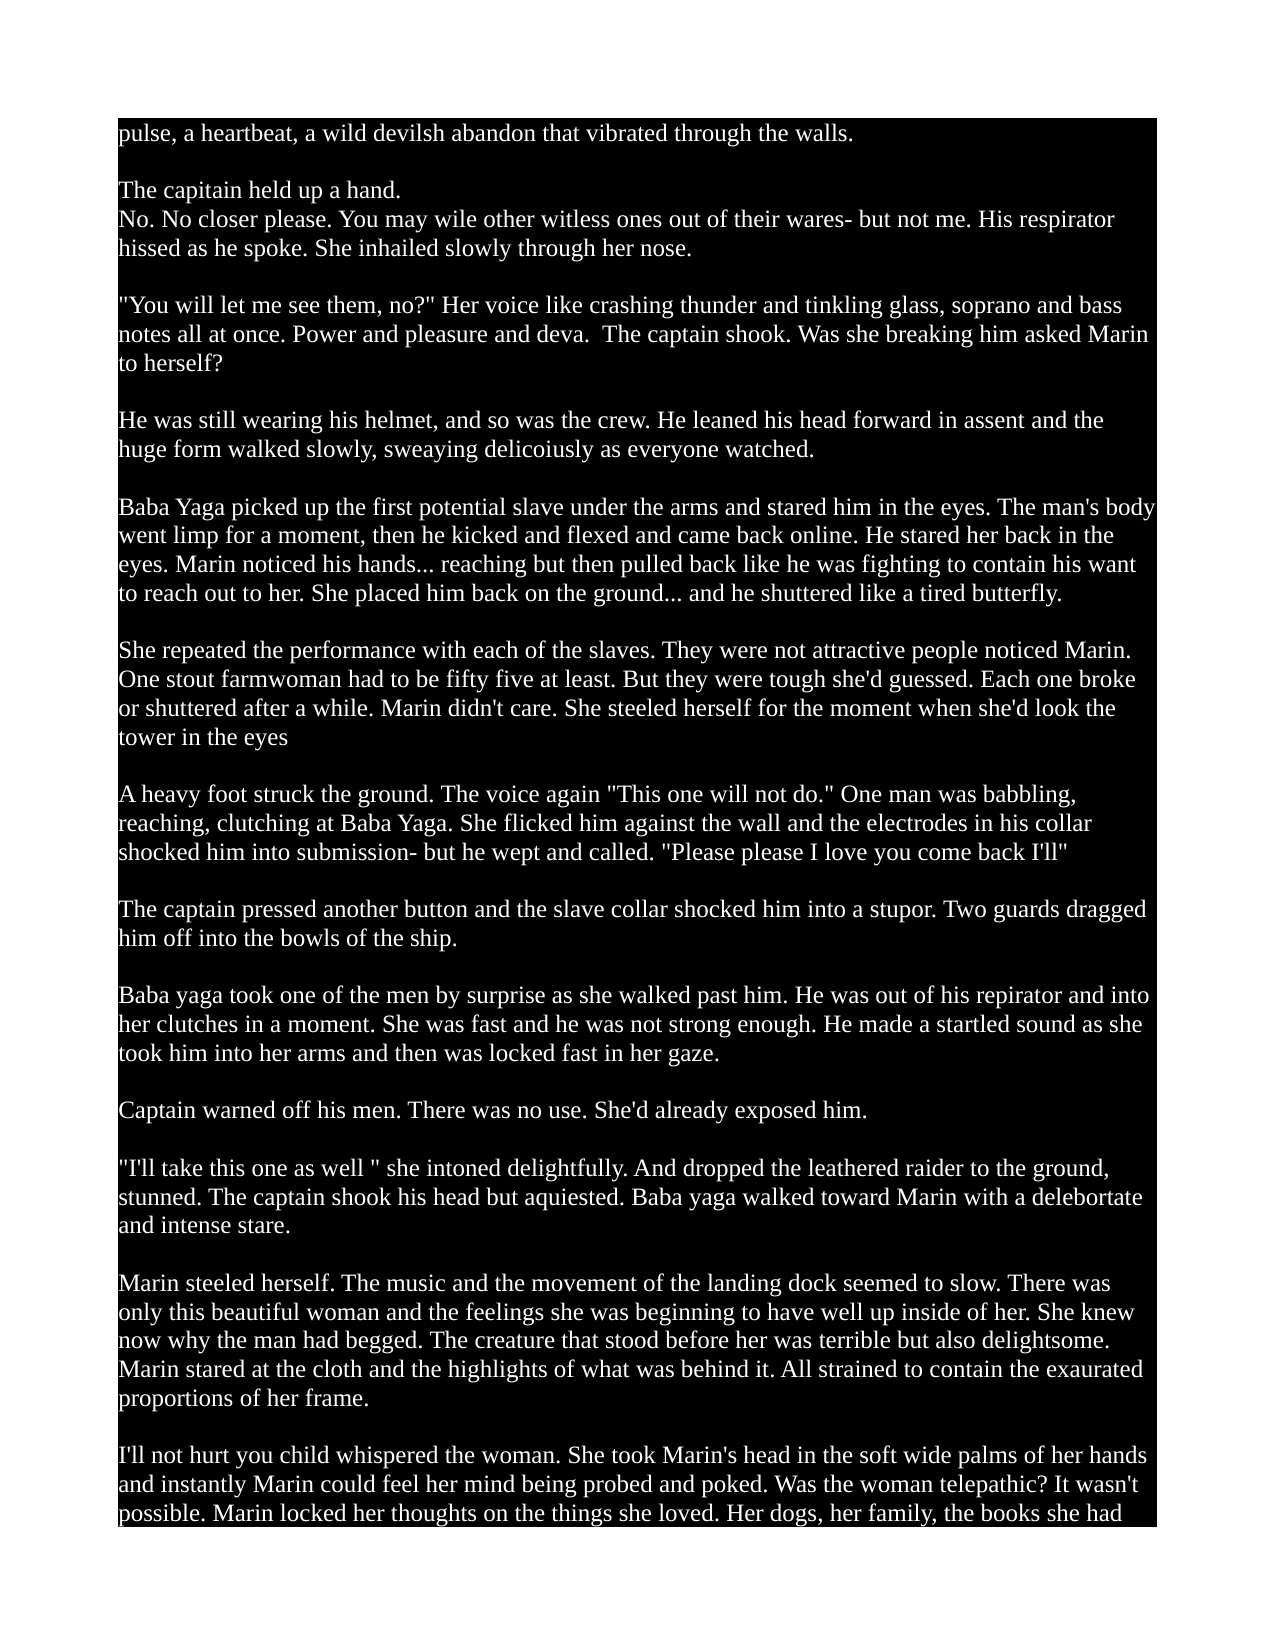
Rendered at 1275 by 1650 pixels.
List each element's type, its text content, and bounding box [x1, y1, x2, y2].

text Captain warned off his men. There was no use. She'd already exposed him. [118, 1096, 1157, 1124]
text "You will let me see them, no?" Her voice like crashing thunder and tinkling glass, soprano and bass notes all at once. Power and pleasure and deva. The captain shook. Was she breaking him asked Marin to herself? [118, 291, 1157, 406]
text The capitain held up a hand. No. No closer please. You may wile other witless ones out of their wares- but not me. His respirator hissed as he spoke. She inhailed slowly through her nose. [118, 176, 1157, 262]
text He was still wearing his helmet, and so was the crew. He leaned his head forward in assent and the huge form walked slowly, sweaying delicoiusly as everyone watched. [118, 406, 1157, 463]
text Baba Yaga picked up the first potential slave under the arms and stared him in the eyes. The man's body went limp for a moment, then he kicked and flexed and came back online. He stared her back in the eyes. Marin noticed his hands... reaching but then pulled back like he was fighting to contain his want to reach out to her. She placed him back on the ground... and he shuttered like a tired butterfly. [118, 492, 1157, 607]
text pulse, a heartbeat, a wild devilsh abandon that vibrated through the walls. [118, 118, 1157, 147]
text "I'll take this one as well " she intoned delightfully. And dropped the leathered raider to the ground, stunned. The captain shook his head but aquiested. Baba yaga walked toward Marin with a delebortate and intense stare. [118, 1153, 1157, 1239]
text Marin steeled herself. The music and the movement of the landing dock seemed to slow. There was only this beautiful woman and the feelings she was beginning to have well up inside of her. She knew now why the man had begged. The creature that stood before her was terrible but also delightsome. Marin stared at the cloth and the highlights of what was behind it. All strained to contain the exaurated proportions of her frame. [118, 1268, 1157, 1412]
text A heavy foot struck the ground. The voice again "This one will not do." One man was babbling, reaching, clutching at Baba Yaga. She flicked him against the wall and the electrodes in his collar shocked him into submission- but he wept and called. "Please please I love you come back I'll" The captain pressed another button and the slave collar shocked him into a stupor. Two guards dragged him off into the bowls of the ship. Baba yaga took one of the men by surprise as she walked past him. He was out of his repirator and into her clutches in a moment. She was fast and he was not strong enough. He made a startled sound as she took him into her arms and then was locked fast in her gaze. [118, 779, 1157, 1067]
text She repeated the performance with each of the slaves. They were not attractive people noticed Marin. One stout farmwoman had to be fifty five at least. But they were tough she'd guessed. Each one broke or shuttered after a while. Marin didn't care. She steeled herself for the moment when she'd look the tower in the eyes [118, 636, 1157, 751]
text I'll not hurt you child whispered the woman. She took Marin's head in the soft wide palms of her hands and instantly Marin could feel her mind being probed and poked. Was the woman telepathic? It wasn't possible. Marin locked her thoughts on the things she loved. Her dogs, her family, the books she had [118, 1441, 1157, 1527]
